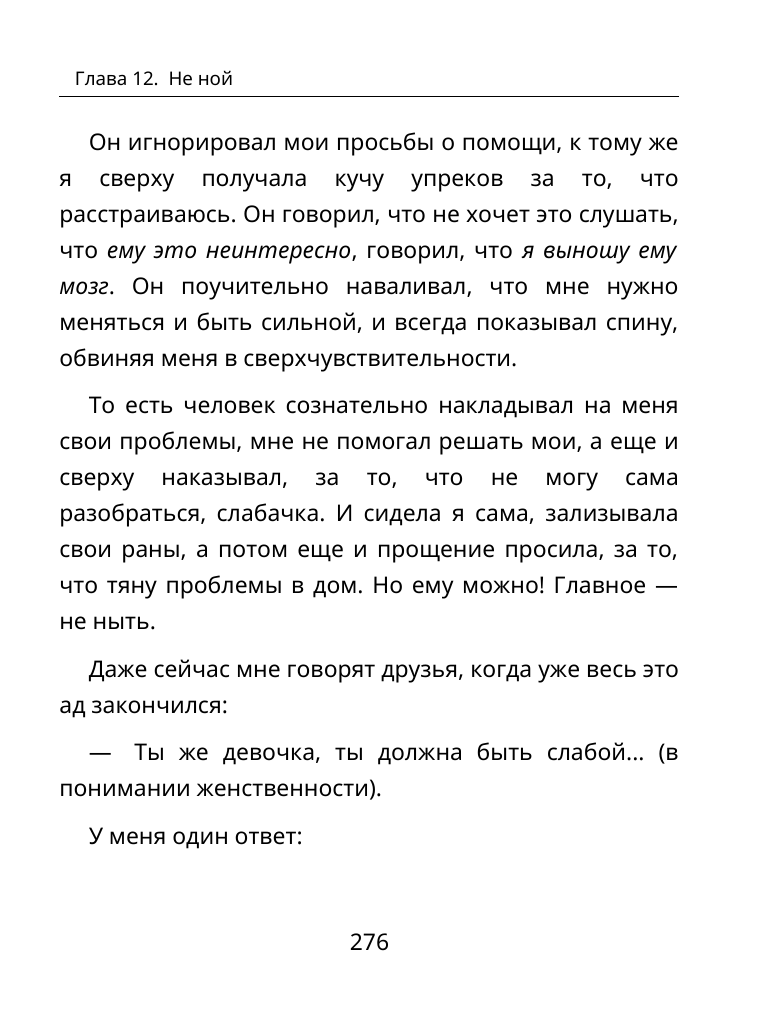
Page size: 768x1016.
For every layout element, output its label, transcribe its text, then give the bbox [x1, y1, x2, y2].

text Даже сейчас мне говорят друзья, когда уже весь это ад закончился: [59, 653, 679, 720]
text У меня один ответ: [59, 820, 679, 851]
text То есть человек сознательно накладывал на меня свои проблемы, мне не помогал решать мои, а еще и сверху наказывал, за то, что не могу сама разобраться, слабачка. И сидела я сама, зализывала свои раны, а потом еще и прощение просила, за то, что тяну проблемы в дом. Но ему можно! Главное — не ныть. [59, 389, 679, 636]
text Он игнорировал мои просьбы о помощи, к тому же я сверху получала кучу упреков за то, что расстраиваюсь. Он говорил, что не хочет это слушать, что ему это неинтересно, говорил, что я выношу ему мозг. Он поучительно наваливал, что мне нужно меняться и быть сильной, и всегда показывал спину, обвиняя меня в сверхчувствительности. [59, 126, 679, 373]
list Ты же девочка, ты должна быть слабой... (в понимании женственности). [59, 736, 679, 803]
